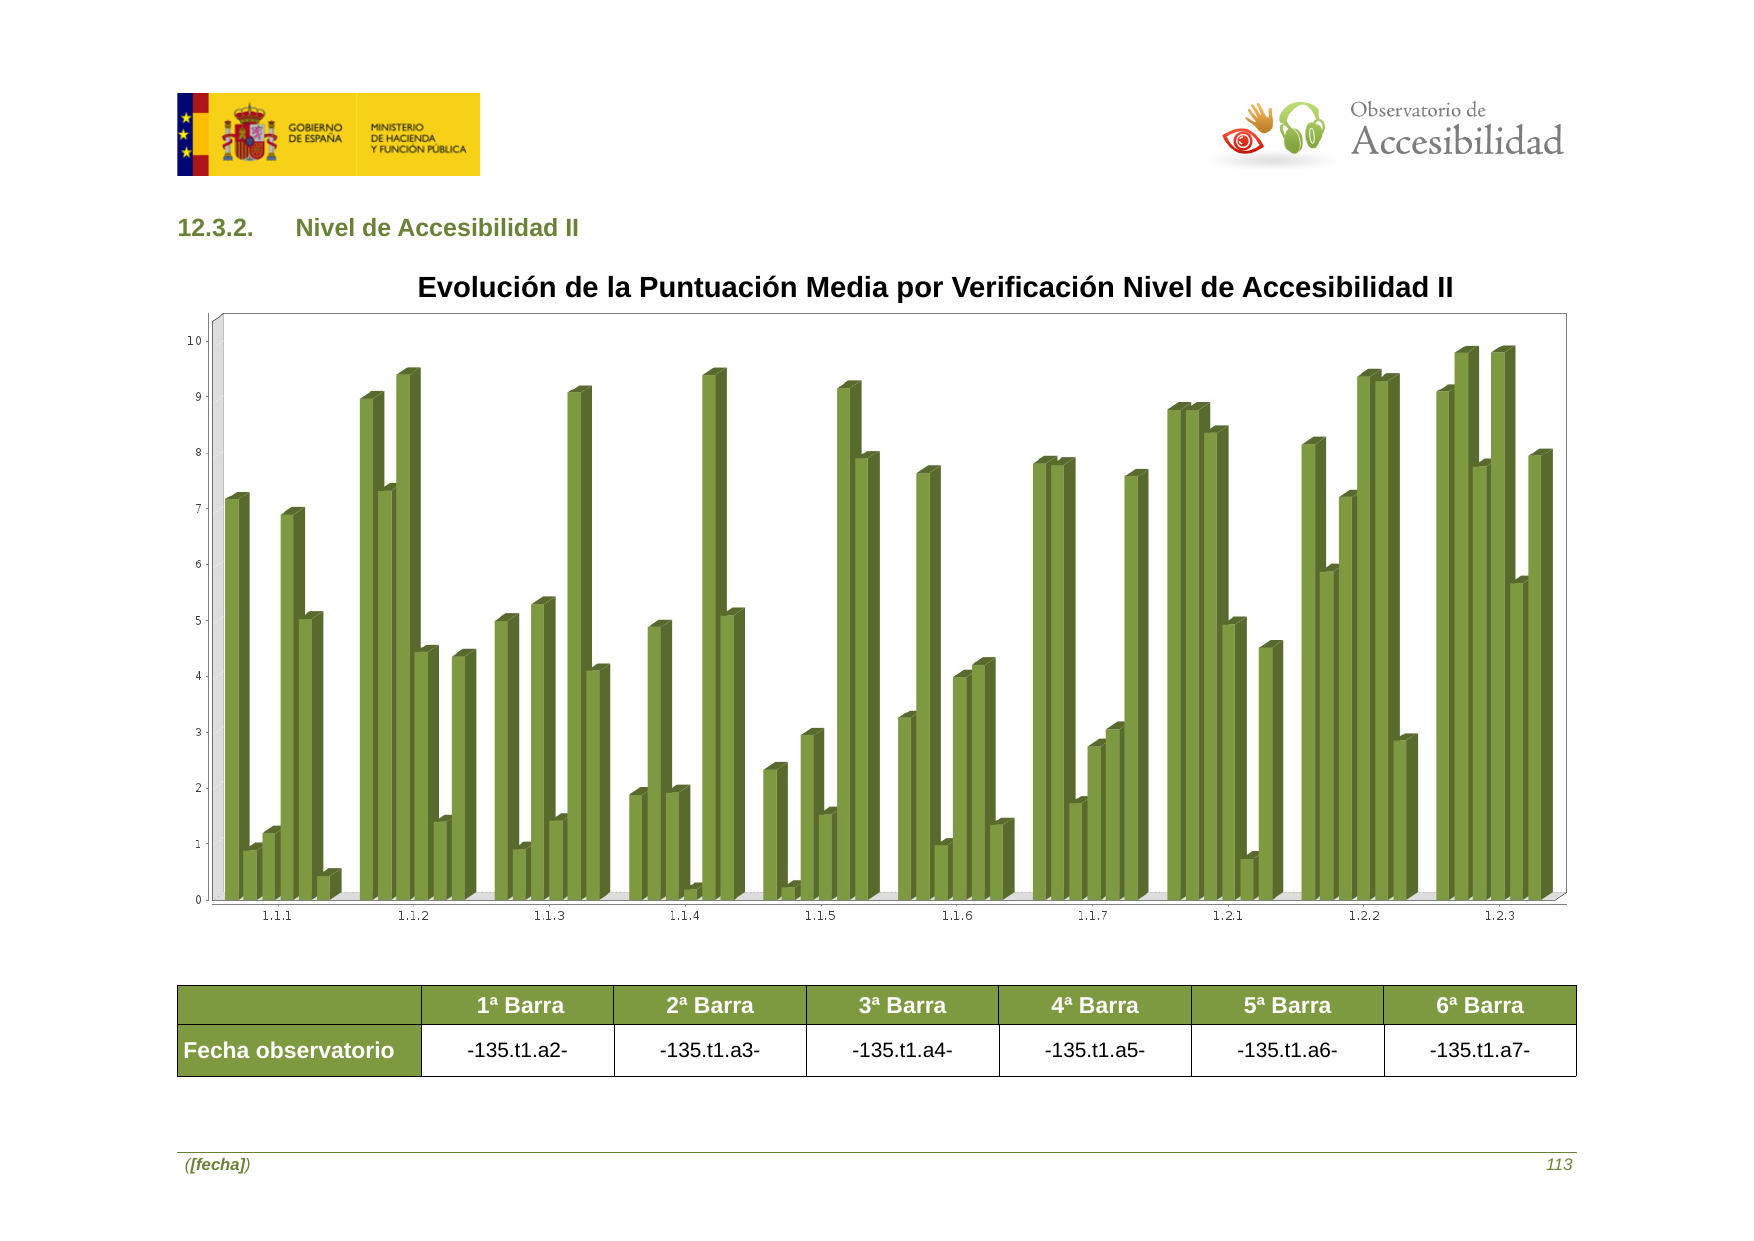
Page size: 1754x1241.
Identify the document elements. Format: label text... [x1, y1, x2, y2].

table_cell Fecha observatorio [178, 1025, 421, 1076]
table_cell -135.t1.a7- [1385, 1025, 1576, 1076]
picture [177, 93, 481, 176]
table_header [178, 986, 421, 1024]
picture [177, 303, 1577, 928]
table_cell -135.t1.a2- [422, 1025, 614, 1076]
table_header 3ª Barra [807, 986, 998, 1024]
table_cell -135.t1.a6- [1192, 1025, 1384, 1076]
table_cell -135.t1.a5- [1000, 1025, 1191, 1076]
subtitle Nivel de Accesibilidad II [177, 213, 1577, 242]
table_header 5ª Barra [1192, 986, 1383, 1024]
picture [1196, 93, 1572, 175]
table_cell -135.t1.a4- [807, 1025, 999, 1076]
table_header 4ª Barra [999, 986, 1191, 1024]
table_header 1ª Barra [422, 986, 613, 1024]
table_header 6ª Barra [1384, 986, 1576, 1024]
list Evolución de la Puntuación Media por Verificación Nivel de Accesibilidad II [177, 269, 1577, 303]
table_cell -135.t1.a3- [615, 1025, 806, 1076]
table_header 2ª Barra [614, 986, 806, 1024]
